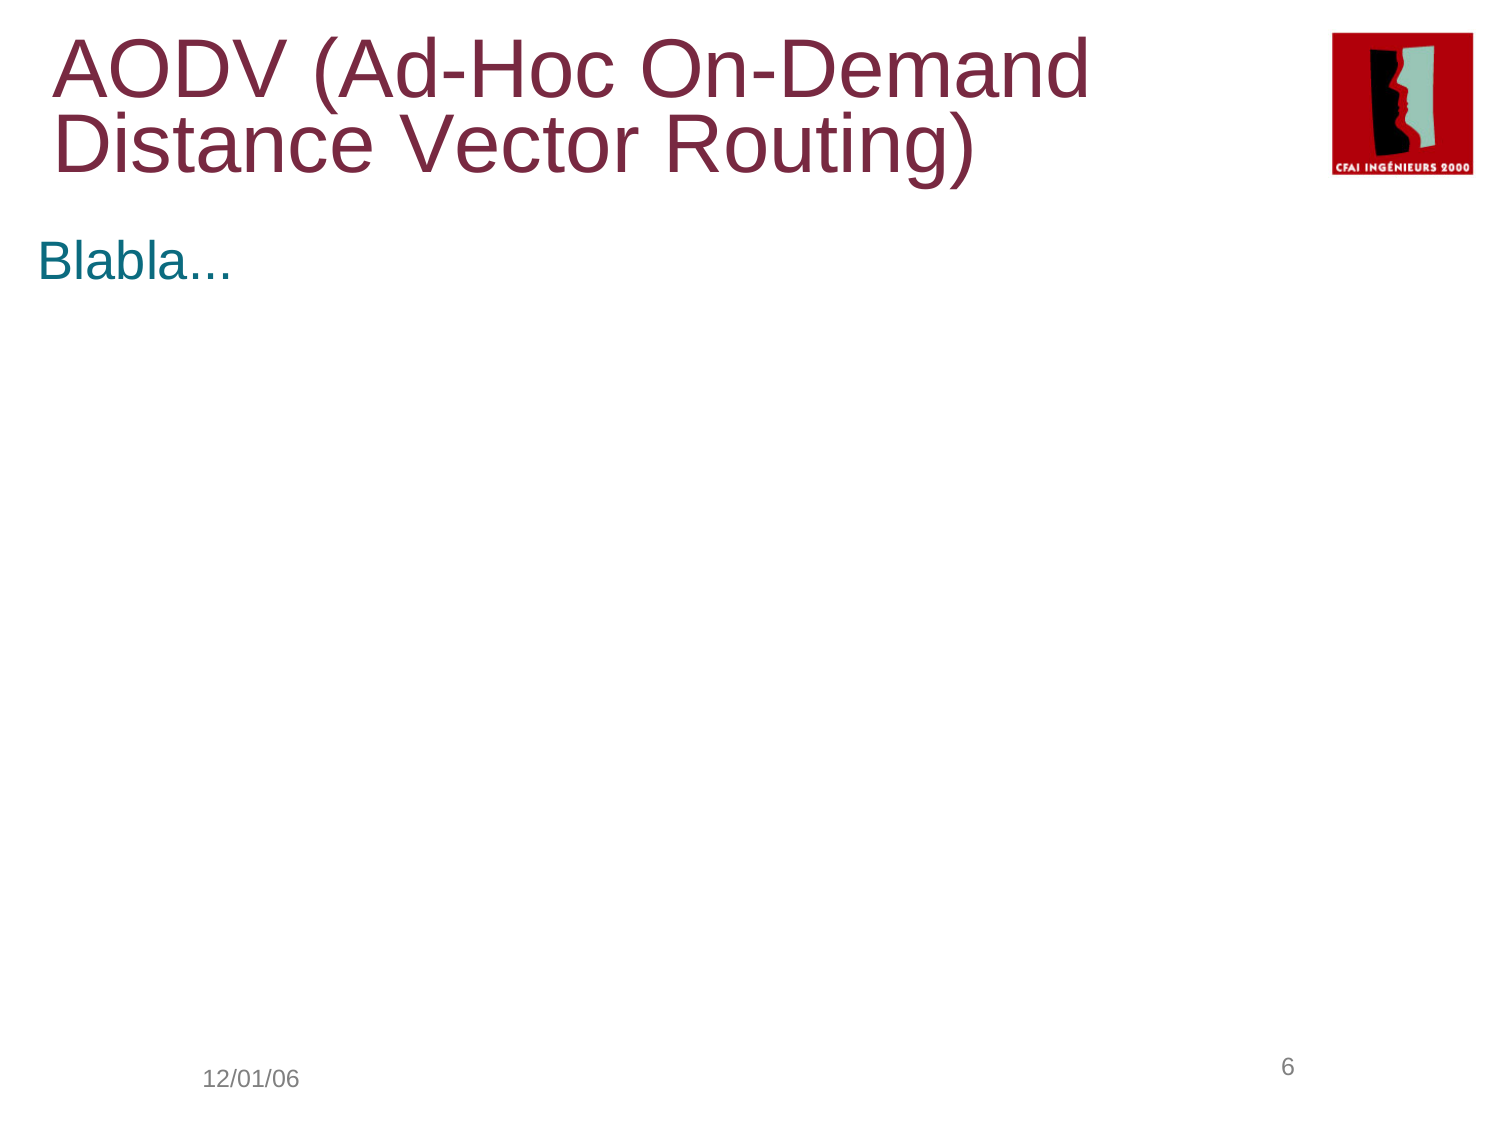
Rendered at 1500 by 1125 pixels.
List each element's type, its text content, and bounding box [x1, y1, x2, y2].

list Blabla... [37, 237, 1463, 888]
picture [1328, 29, 1477, 178]
title AODV (Ad-Hoc On-Demand Distance Vector Routing) [37, 21, 1326, 204]
